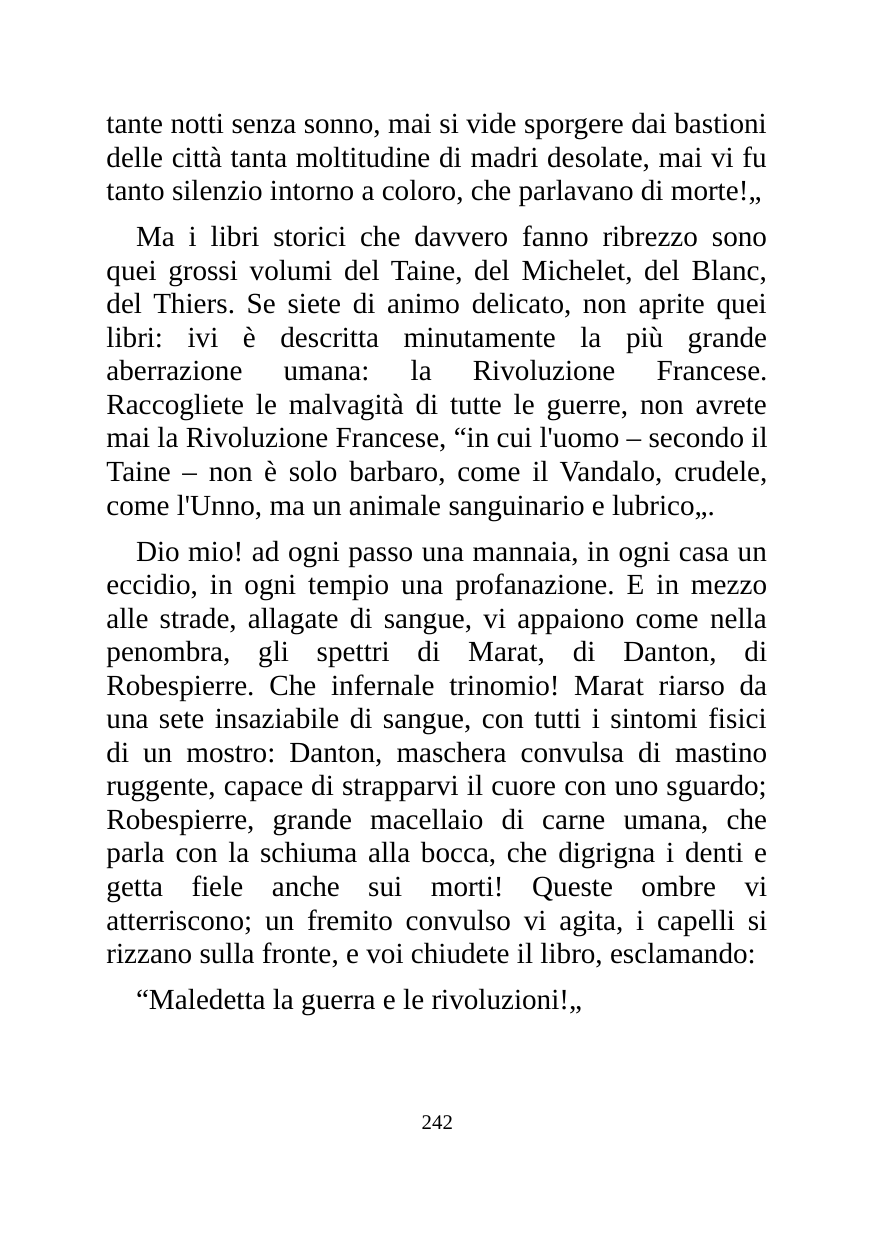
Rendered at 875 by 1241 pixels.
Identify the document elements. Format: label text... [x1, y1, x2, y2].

text “Maledetta la guerra e le rivoluzioni!„ [106, 982, 768, 1016]
text Ma i libri storici che davvero fanno ribrezzo sono quei grossi volumi del Taine, del Michelet, del Blanc, del Thiers. Se siete di animo delicato, non aprite quei libri: ivi è descritta minutamente la più grande aberrazione umana: la Rivoluzione Francese. Raccogliete le malvagità di tutte le guerre, non avrete mai la Rivoluzione Francese, “in cui l'uomo – secondo il Taine – non è solo barbaro, come il Vandalo, crudele, come l'Unno, ma un animale sanguinario e lubrico„. [106, 219, 768, 521]
text tante notti senza sonno, mai si vide sporgere dai bastioni delle città tanta moltitudine di madri desolate, mai vi fu tanto silenzio intorno a coloro, che parlavano di morte!„ [106, 106, 768, 207]
text Dio mio! ad ogni passo una mannaia, in ogni casa un eccidio, in ogni tempio una profanazione. E in mezzo alle strade, allagate di sangue, vi appaiono come nella penombra, gli spettri di Marat, di Danton, di Robespierre. Che infernale trinomio! Marat riarso da una sete insaziabile di sangue, con tutti i sintomi fisici di un mostro: Danton, maschera convulsa di mastino ruggente, capace di strapparvi il cuore con uno sguardo; Robespierre, grande macellaio di carne umana, che parla con la schiuma alla bocca, che digrigna i denti e getta fiele anche sui morti! Queste ombre vi atterriscono; un fremito convulso vi agita, i capelli si rizzano sulla fronte, e voi chiudete il libro, esclamando: [106, 534, 768, 970]
